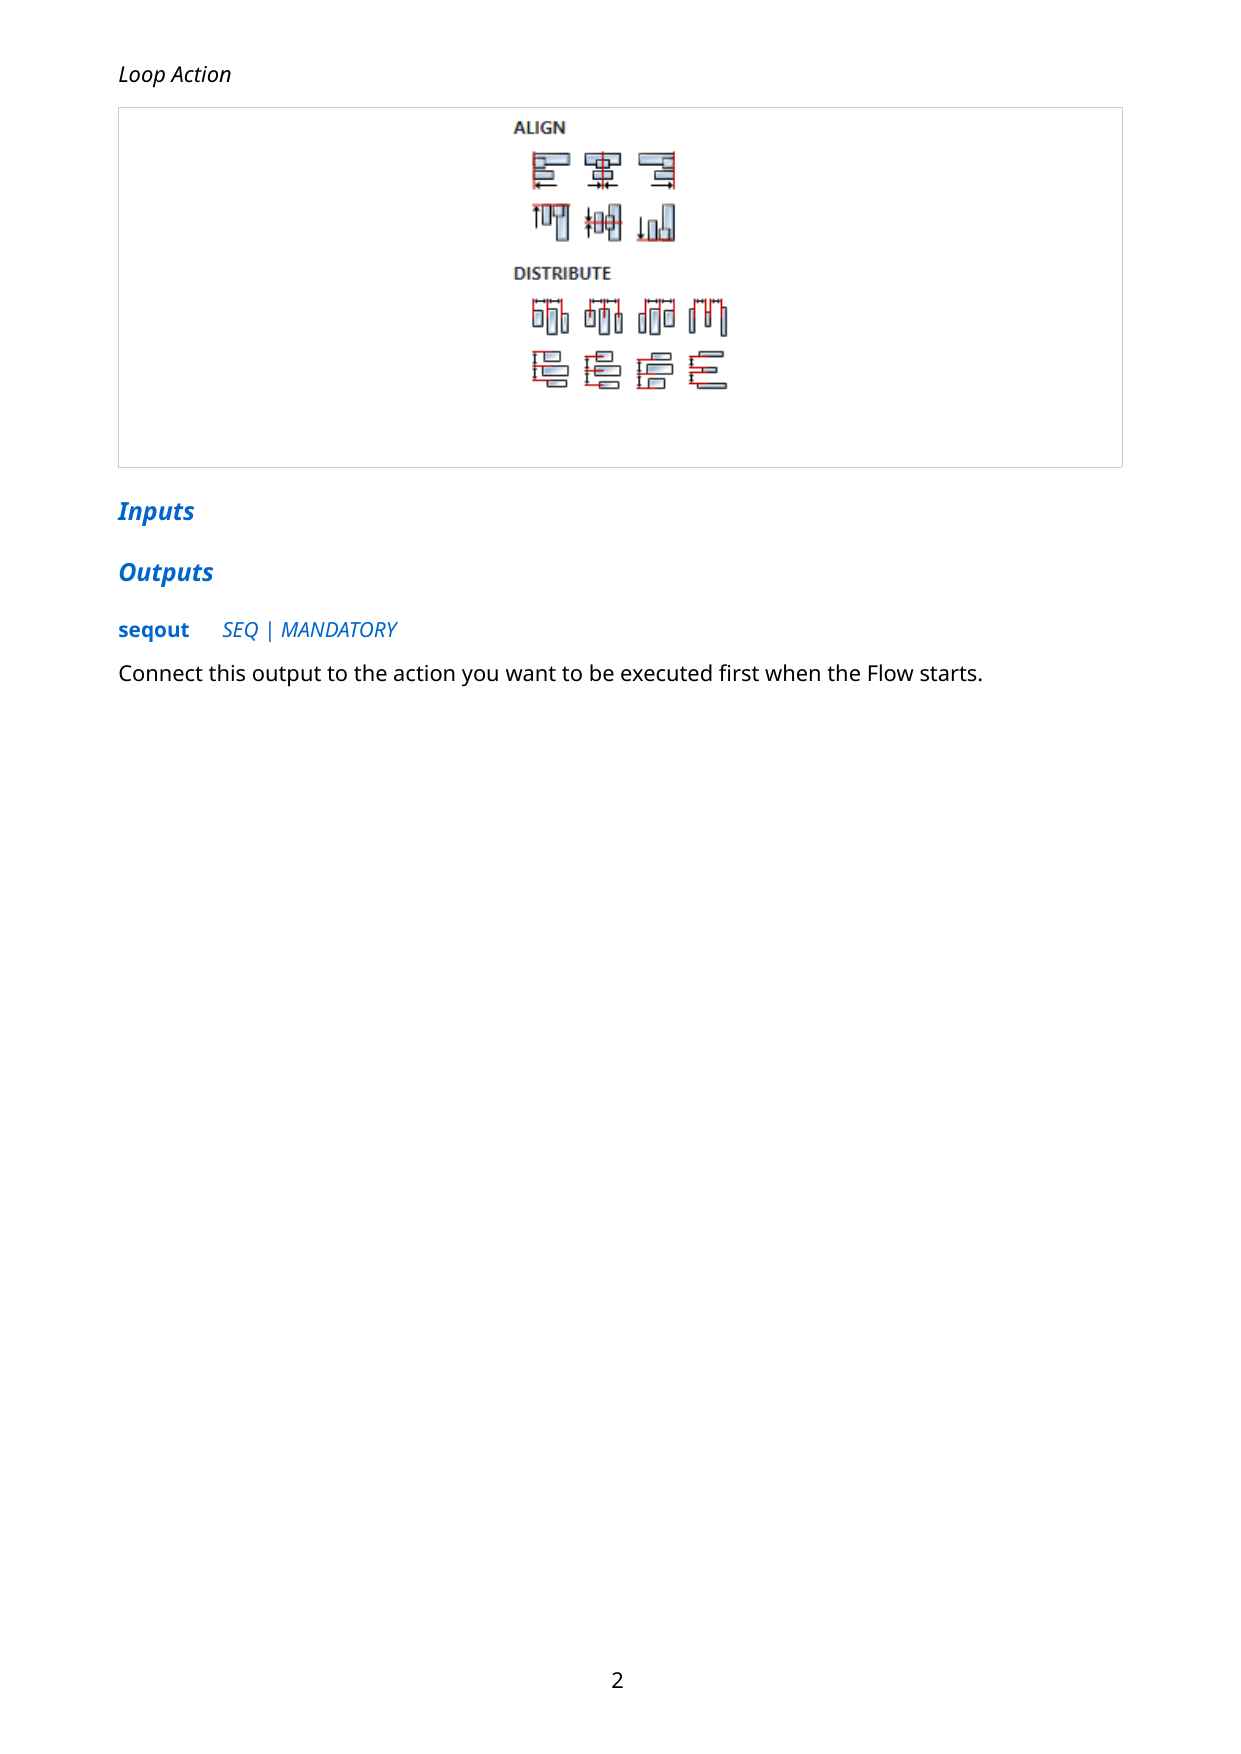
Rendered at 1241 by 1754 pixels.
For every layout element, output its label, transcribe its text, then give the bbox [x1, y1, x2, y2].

table_cell [119, 113, 1122, 467]
subtitle seqout SEQ | MANDATORY [118, 615, 1122, 643]
subtitle Outputs [118, 554, 1122, 588]
subtitle Inputs [118, 494, 1122, 528]
text Connect this output to the action you want to be executed first when the Flow starts. [118, 658, 1122, 688]
picture [490, 112, 750, 402]
